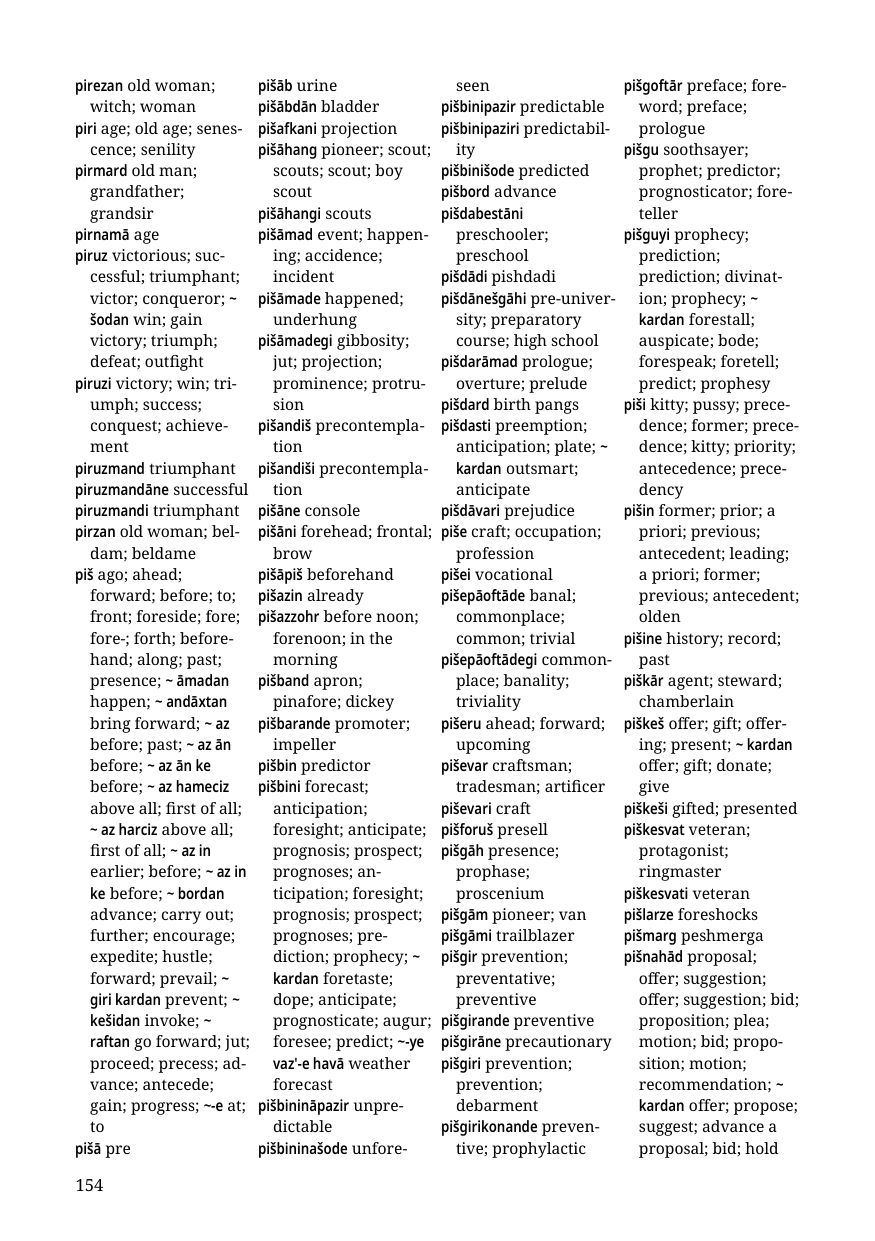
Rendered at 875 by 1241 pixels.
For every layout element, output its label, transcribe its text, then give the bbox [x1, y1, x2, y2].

text pišā pre [75, 1137, 250, 1159]
text pišgirikonande preven­tive; prophylactic [441, 1116, 616, 1159]
text pišafkani projection [258, 117, 433, 139]
text pišazzohr before noon; forenoon; in the morning [258, 606, 433, 670]
text pišandiši precontempla­tion [258, 457, 433, 500]
text piši kitty; pussy; prece­dence; former; prece­dence; kitty; priority; an­tecedence; prece­dency [624, 394, 799, 500]
text piškesvat veteran; protagon­ist; ringmaster [624, 819, 799, 882]
text pišgiri prevention; prevent­ion; debarment [441, 1052, 616, 1116]
text pišgirande preventive [441, 1010, 616, 1031]
text pišdānešgāhi pre-univer­sity; preparatory course; high school [441, 287, 616, 351]
text pišbarande promoter; im­peller [258, 712, 433, 755]
text piruz victorious; suc­cessful; triumphant; vic­tor; con­queror; ~ šodan win; gain victory; tri­umph; defeat; out­fight [75, 245, 250, 372]
text pišāhang pioneer; scout; scouts; scout; boy scout [258, 139, 433, 202]
text piškesvati veteran [624, 882, 799, 904]
text piškeš offer; gift; offer­ing; present; ~ kardan offer; gift; donate; give [624, 712, 799, 797]
text pišbinipaziri predictabil­ity [441, 117, 616, 160]
text pišāmadegi gibbosity; jut; pro­jection; promi­nence; protru­sion [258, 330, 433, 415]
text pišāmad event; happen­ing; ac­cidence; incident [258, 224, 433, 287]
text piruzmand triumphant [75, 457, 250, 479]
text pišdarāmad prologue; over­ture; prelude [441, 351, 616, 394]
text pišgāmi trailblazer [441, 925, 616, 946]
text piškār agent; steward; cham­berlain [624, 670, 799, 712]
text pišāpiš beforehand [258, 564, 433, 585]
text piškeši gifted; presented [624, 797, 799, 819]
text pišbord advance [441, 181, 616, 202]
text pišbinišode predicted [441, 160, 616, 181]
text pišnahād proposal; offer; sug­gestion; offer; sugges­tion; bid; proposition; plea; mo­tion; bid; propo­sition; mo­tion; recom­mendation; ~ kardan of­fer; propose; sug­gest; ad­vance a proposal; bid; hold [624, 946, 799, 1159]
text pirezan old woman; witch; woman [75, 75, 250, 117]
text pišazin already [258, 585, 433, 606]
text pišdāvari prejudice [441, 500, 616, 521]
text pišband apron; pinafore; dickey [258, 670, 433, 712]
text pišdard birth pangs [441, 394, 616, 415]
text pišbin predictor [258, 755, 433, 776]
text pišine history; record; past [624, 627, 799, 670]
text pišgāh presence; prophase; proscenium [441, 840, 616, 904]
text pišāne console [258, 500, 433, 521]
text piruzmandāne success­ful [75, 479, 250, 500]
text piševari craft [441, 797, 616, 819]
text pišforuš presell [441, 819, 616, 840]
text piše craft; occupation; pro­fession [441, 521, 616, 564]
text pišgirāne precautionary [441, 1031, 616, 1052]
text piš ago; ahead; forward; be­fore; to; front; fore­side; fore; fore-; forth; before­hand; along; past; pres­ence; ~ āmadan hap­pen; ~ andāxtan bring forward; ~ az before; past; ~ az ān before; ~ az ān ke before; ~ az hameciz above all; first of all; ~ az harciz above all; first of all; ~ az in earlier; before; ~ az in ke before; ~ bordan ad­vance; carry out; further; en­courage; expedite; hus­tle; forward; prevail; ~ giri kardan prevent; ~ kešidan invoke; ~ raftan go forward; jut; proceed; precess; ad­vance; ante­cede; gain; progress; ~-e at; to [75, 564, 250, 1137]
text pišdasti preemption; antici­pation; plate; ~ kardan out­smart; anticipate [441, 415, 616, 500]
text piruzmandi triumphant [75, 500, 250, 521]
text pišbini forecast; anticipa­tion; foresight; anticipate; progno­sis; prospect; prog­noses; an­ticipation; fore­sight; progno­sis; prospect; prognoses; pre­diction; prophecy; ~ kardan fore­taste; dope; anticipate; prognosticate; augur; fore­see; predict; ~-ye vaz'-e havā weather fore­cast [258, 776, 433, 1095]
text pirzan old woman; bel­dam; beldame [75, 521, 250, 564]
text pišgām pioneer; van [441, 904, 616, 925]
text pišāhangi scouts [258, 202, 433, 224]
text pišepāoftāde banal; com­monplace; common; triv­ial [441, 585, 616, 649]
text pišdādi pishdadi [441, 266, 616, 287]
text pišāmade happened; under­hung [258, 287, 433, 330]
text pišmarg peshmerga [624, 925, 799, 946]
text pirnamā age [75, 224, 250, 245]
text pišei vocational [441, 564, 616, 585]
text pišāb urine [258, 75, 433, 96]
text pišeru ahead; forward; up­coming [441, 712, 616, 755]
text pišgoftār preface; fore­word; preface; prologue [624, 75, 799, 139]
text pišābdān bladder [258, 96, 433, 117]
text pišin former; prior; a pri­ori; previous; antecedent; lead­ing; a priori; former; previ­ous; antecedent; olden [624, 500, 799, 627]
text pišbinināpazir unpre­dictable [258, 1095, 433, 1137]
text piševar craftsman; trades­man; artificer [441, 755, 616, 797]
text pišguyi prophecy; predict­ion; prediction; divinat­ion; prophecy; ~ kardan forestall; auspi­cate; bode; forespeak; foretell; pre­dict; proph­esy [624, 224, 799, 394]
text pišāni forehead; frontal; brow [258, 521, 433, 564]
text pišandiš precontempla­tion [258, 415, 433, 457]
text pišdabestāni preschooler; preschool [441, 202, 616, 266]
text pišgu soothsayer; prophet; pre­dictor; prog­nosticator; fore­teller [624, 139, 799, 224]
text pišepāoftādegi common­place; banality; triviality [441, 649, 616, 712]
text seen [441, 75, 616, 96]
text pišlarze foreshocks [624, 904, 799, 925]
text piri age; old age; senes­cence; senility [75, 117, 250, 160]
text pišbinipazir predictable [441, 96, 616, 117]
text pirmard old man; grandfat­her; grandsir [75, 160, 250, 224]
text pišgir prevention; preventat­ive; preventive [441, 946, 616, 1010]
text piruzi victory; win; tri­umph; success; conquest; achieve­ment [75, 372, 250, 457]
text pišbininašode unfore­ [258, 1137, 433, 1159]
